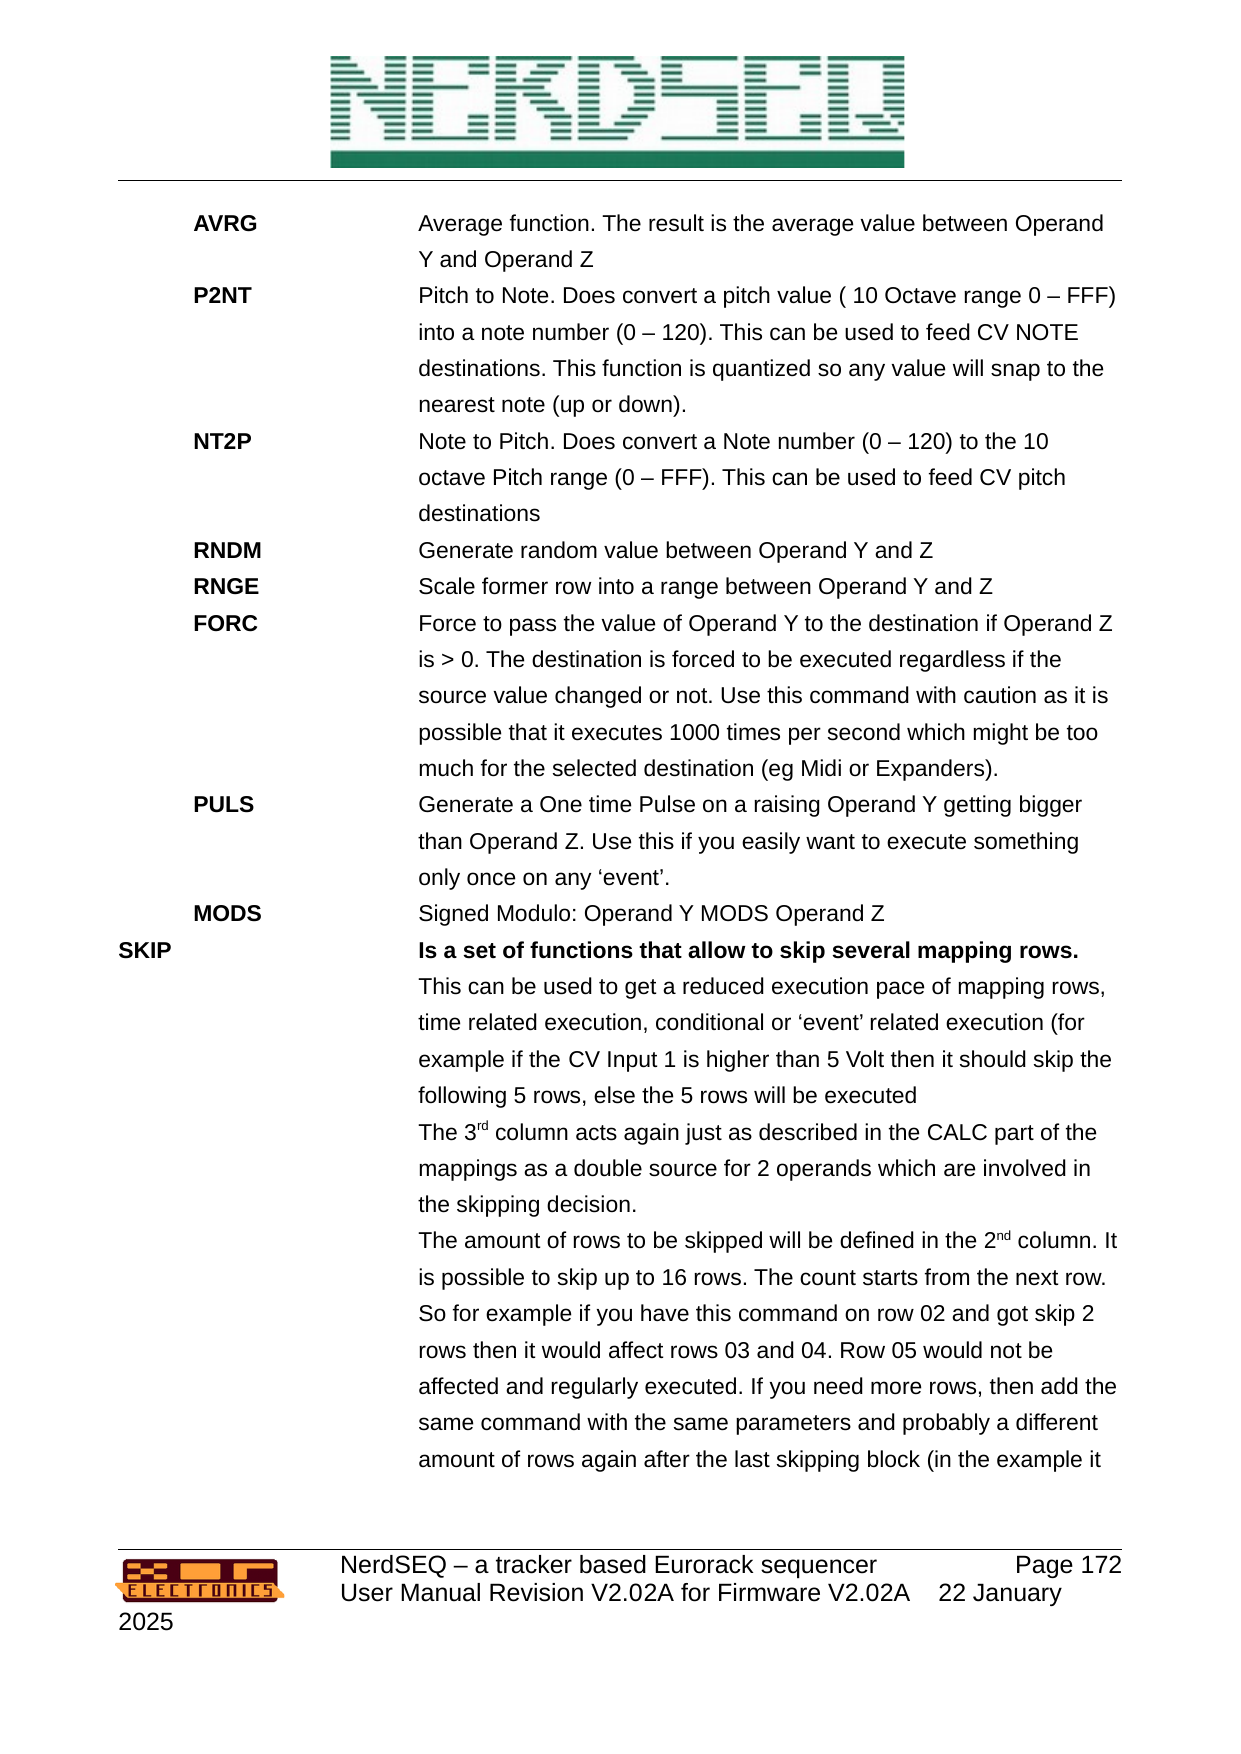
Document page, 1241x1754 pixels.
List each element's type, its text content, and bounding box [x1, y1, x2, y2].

text The 3rd column acts again just as described in the CALC part of the mappings as a double source for 2 operands which are involved in the skipping decision. [118, 1118, 1122, 1217]
text RNDM Generate random value between Operand Y and Z [118, 537, 1122, 563]
text FORC Force to pass the value of Operand Y to the destination if Operand Z is > 0. The destination is forced to be executed regardless if the source value changed or not. Use this command with caution as it is possible that it executes 1000 times per second which might be too much for the selected destination (eg Midi or Expanders). [118, 609, 1122, 781]
text SKIP Is a set of functions that allow to skip several mapping rows. This can be used to get a reduced execution pace of mapping rows, time related execution, conditional or ‘event’ related execution (for example if the CV Input 1 is higher than 5 Volt then it should skip the following 5 rows, else the 5 rows will be executed [118, 937, 1122, 1108]
text AVRG Average function. The result is the average value between Operand Y and Operand Z [118, 209, 1122, 272]
text The amount of rows to be skipped will be defined in the 2nd column. It is possible to skip up to 16 rows. The count starts from the next row. So for example if you have this command on row 02 and got skip 2 rows then it would affect rows 03 and 04. Row 05 would not be affected and regularly executed. If you need more rows, then add the same command with the same parameters and probably a different amount of rows again after the last skipping block (in the example it [118, 1227, 1122, 1472]
text P2NT Pitch to Note. Does convert a pitch value ( 10 Octave range 0 – FFF) into a note number (0 – 120). This can be used to feed CV NOTE destinations. This function is quantized so any value will snap to the nearest note (up or down). [118, 282, 1122, 418]
text RNGE Scale former row into a range between Operand Y and Z [118, 573, 1122, 599]
picture [330, 56, 905, 168]
picture [115, 1555, 285, 1605]
text MODS Signed Modulo: Operand Y MODS Operand Z [118, 900, 1122, 927]
text PULS Generate a One time Pulse on a raising Operand Y getting bigger than Operand Z. Use this if you easily want to execute something only once on any ‘event’. [118, 791, 1122, 890]
text NT2P Note to Pitch. Does convert a Note number (0 – 120) to the 10 octave Pitch range (0 – FFF). This can be used to feed CV pitch destinations [118, 428, 1122, 527]
